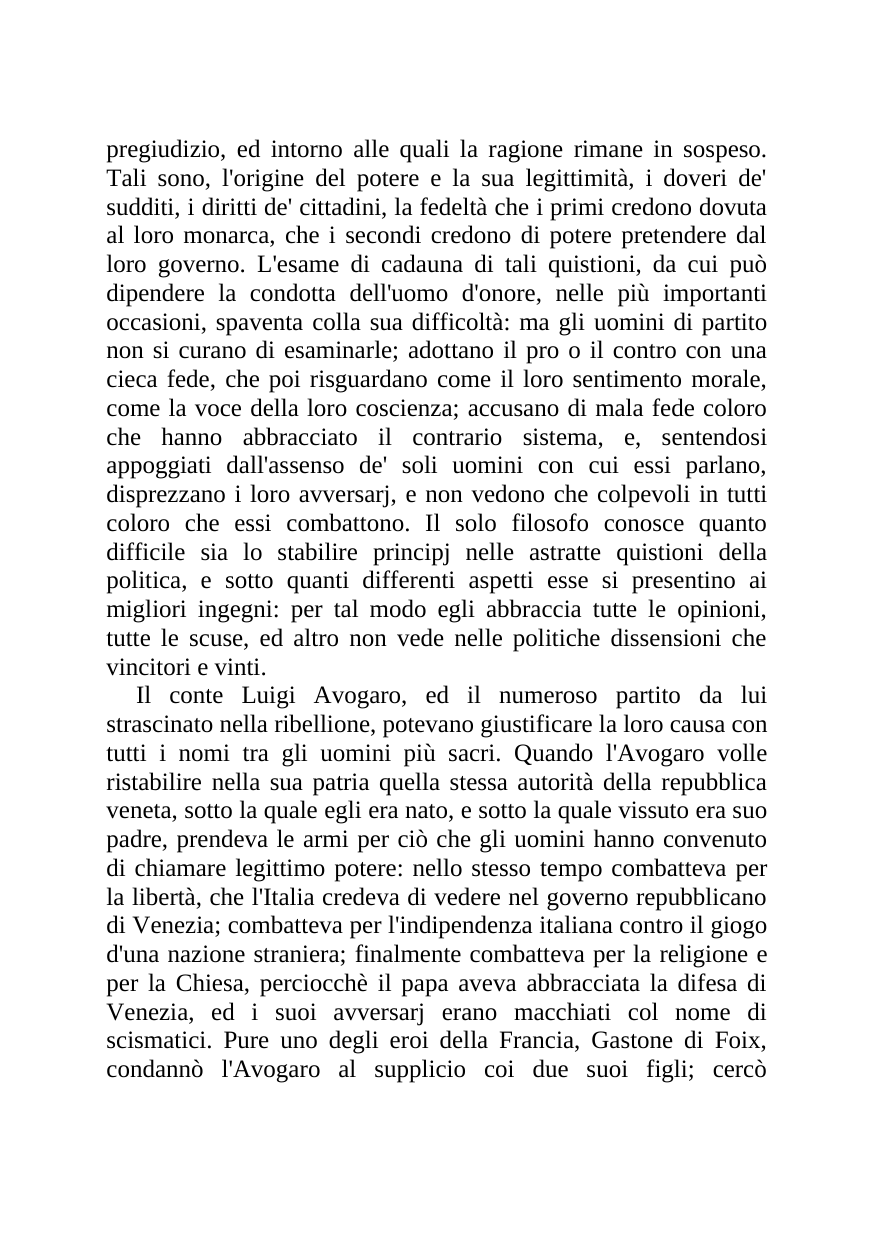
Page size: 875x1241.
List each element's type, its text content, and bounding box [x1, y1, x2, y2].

text pregiudizio, ed intorno alle quali la ragione rimane in sospeso. Tali sono, l'origine del potere e la sua legittimità, i doveri de' sudditi, i diritti de' cittadini, la fedeltà che i primi credono dovuta al loro monarca, che i secondi credono di potere pretendere dal loro governo. L'esame di cadauna di tali quistioni, da cui può dipendere la condotta dell'uomo d'onore, nelle più importanti occasioni, spaventa colla sua difficoltà: ma gli uomini di partito non si curano di esaminarle; adottano il pro o il contro con una cieca fede, che poi risguardano come il loro sentimento morale, come la voce della loro coscienza; accusano di mala fede coloro che hanno abbracciato il contrario sistema, e, sentendosi appoggiati dall'assenso de' soli uomini con cui essi parlano, disprezzano i loro avversarj, e non vedono che colpevoli in tutti coloro che essi combattono. Il solo filosofo conosce quanto difficile sia lo stabilire principj nelle astratte quistioni della politica, e sotto quanti differenti aspetti esse si presentino ai migliori ingegni: per tal modo egli abbraccia tutte le opinioni, tutte le scuse, ed altro non vede nelle politiche dissensioni che vincitori e vinti. [106, 134, 768, 681]
text Il conte Luigi Avogaro, ed il numeroso partito da lui strascinato nella ribellione, potevano giustificare la loro causa con tutti i nomi tra gli uomini più sacri. Quando l'Avogaro volle ristabilire nella sua patria quella stessa autorità della repubblica veneta, sotto la quale egli era nato, e sotto la quale vissuto era suo padre, prendeva le armi per ciò che gli uomini hanno convenuto di chiamare legittimo potere: nello stesso tempo combatteva per la libertà, che l'Italia credeva di vedere nel governo repubblicano di Venezia; combatteva per l'indipendenza italiana contro il giogo d'una nazione straniera; finalmente combatteva per la religione e per la Chiesa, perciocchè il papa aveva abbracciata la difesa di Venezia, ed i suoi avversarj erano macchiati col nome di scismatici. Pure uno degli eroi della Francia, Gastone di Foix, condannò l'Avogaro al supplicio coi due suoi figli; cercò [106, 681, 768, 1083]
